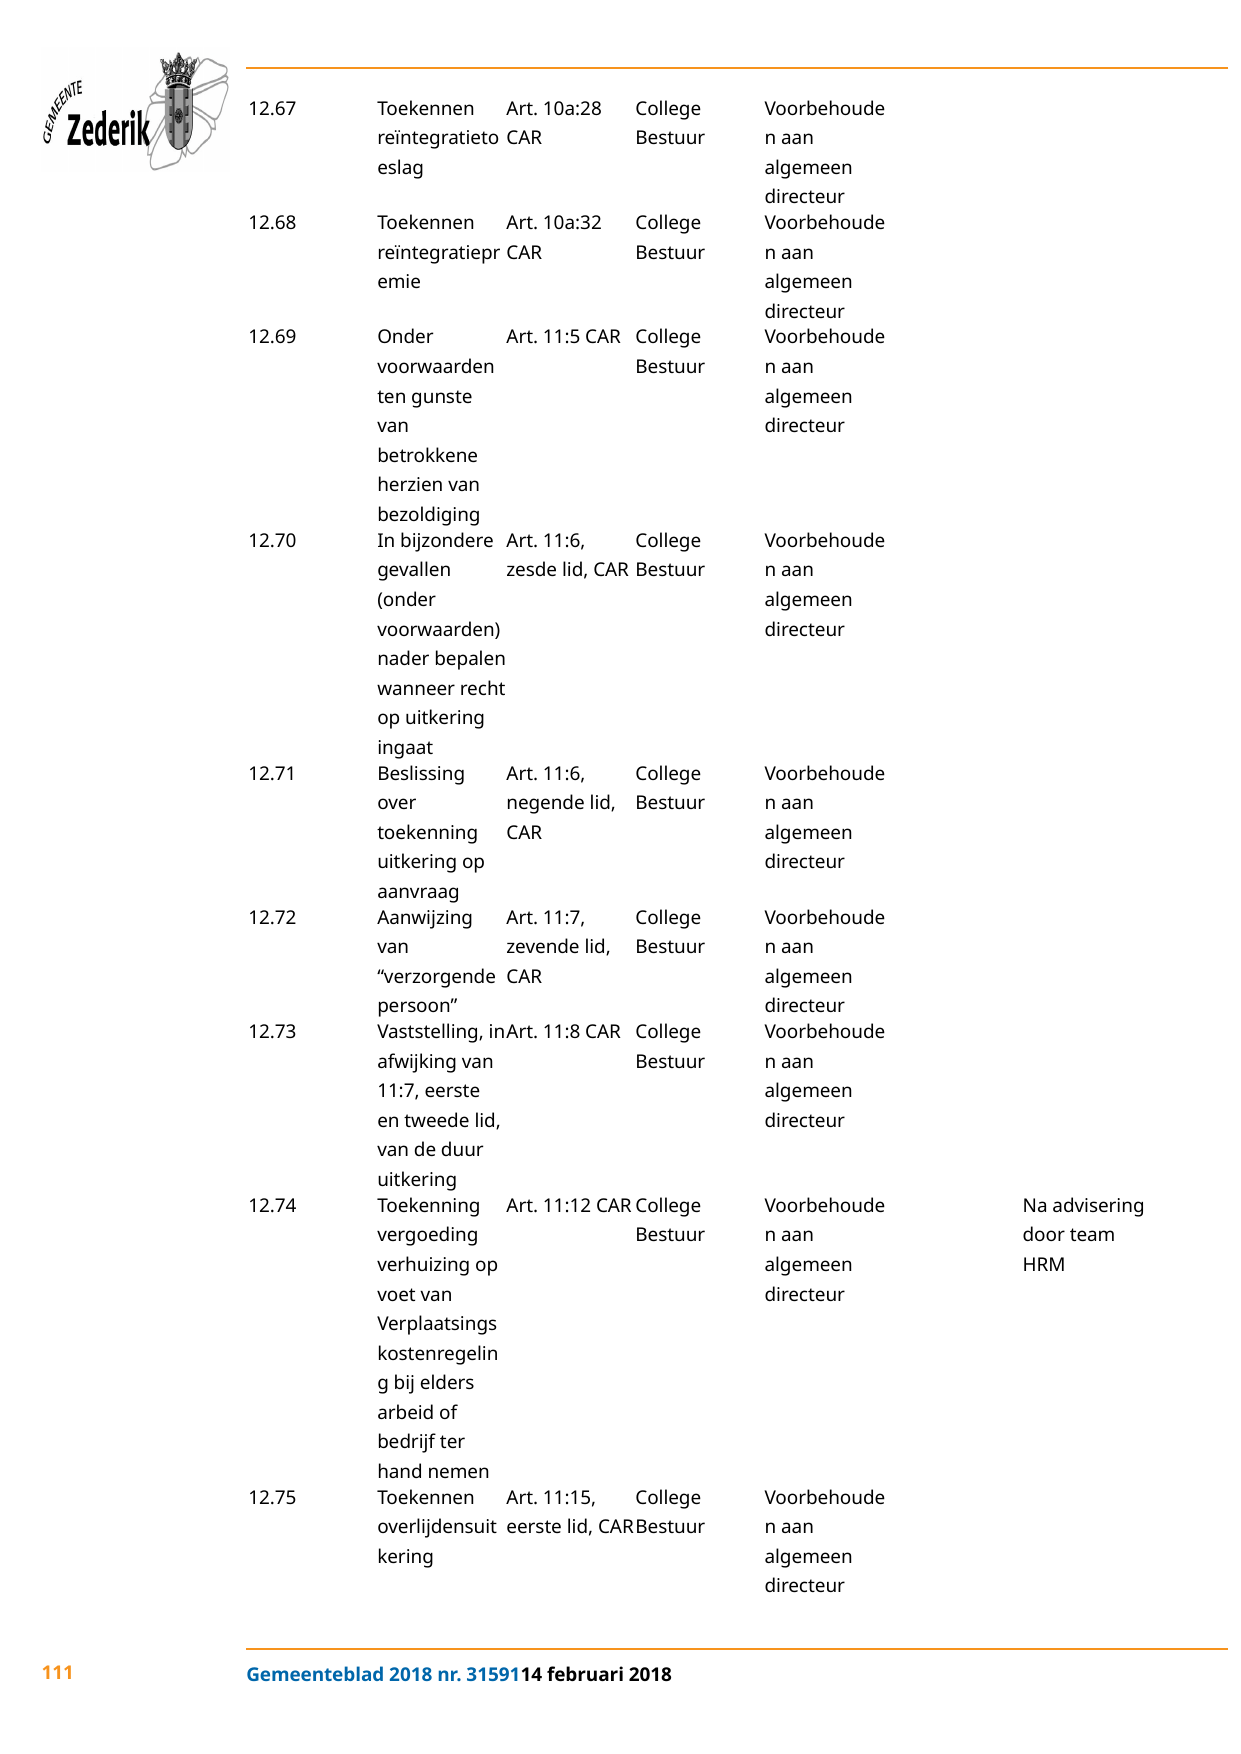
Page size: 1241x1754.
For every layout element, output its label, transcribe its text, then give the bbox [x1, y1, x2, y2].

table_cell College Bestuur [635, 527, 764, 760]
table_cell Art. 11:6, negende lid, CAR [506, 760, 635, 904]
table_cell [1023, 1484, 1152, 1598]
table_cell Art. 11:5 CAR [506, 324, 635, 527]
table_cell 12.73 [248, 1018, 377, 1192]
table_cell [1023, 760, 1152, 904]
table_cell College Bestuur [635, 1484, 764, 1598]
table_cell 12.68 [248, 209, 377, 324]
table_cell Voorbehouden aan algemeen directeur [764, 1192, 893, 1484]
table_cell College Bestuur [635, 904, 764, 1018]
table_cell 12.69 [248, 324, 377, 527]
table_cell College Bestuur [635, 324, 764, 527]
table_cell [1023, 209, 1152, 324]
table_cell Voorbehouden aan algemeen directeur [764, 209, 893, 324]
table_cell College Bestuur [635, 1192, 764, 1484]
table_cell [1023, 527, 1152, 760]
picture [41, 47, 231, 172]
table_cell College Bestuur [635, 1018, 764, 1192]
table_cell [1023, 1018, 1152, 1192]
table_cell 12.72 [248, 904, 377, 1018]
table_cell [894, 209, 1022, 324]
table_cell Art. 11:15, eerste lid, CAR [506, 1484, 635, 1598]
table_cell [894, 95, 1022, 209]
table_cell Voorbehouden aan algemeen directeur [764, 324, 893, 527]
table_cell [1023, 904, 1152, 1018]
table_cell Voorbehouden aan algemeen directeur [764, 904, 893, 1018]
table_cell Voorbehouden aan algemeen directeur [764, 760, 893, 904]
table_cell Toekenning vergoeding verhuizing op voet van Verplaatsingskostenregeling bij elders arbeid of bedrijf ter hand nemen [377, 1192, 506, 1484]
table_cell [894, 760, 1022, 904]
table_cell 12.74 [248, 1192, 377, 1484]
table_cell [894, 904, 1022, 1018]
table_cell College Bestuur [635, 209, 764, 324]
table_cell Art. 10a:28 CAR [506, 95, 635, 209]
table_cell 12.75 [248, 1484, 377, 1598]
table_cell Voorbehouden aan algemeen directeur [764, 95, 893, 209]
table_cell Toekennen reïntegratietoeslag [377, 95, 506, 209]
table_cell Na advisering door team HRM [1023, 1192, 1152, 1484]
table_cell [894, 1192, 1022, 1484]
table_cell Art. 11:7, zevende lid, CAR [506, 904, 635, 1018]
table_cell Art. 11:12 CAR [506, 1192, 635, 1484]
table_cell Onder voorwaarden ten gunste van betrokkene herzien van bezoldiging [377, 324, 506, 527]
table_cell College Bestuur [635, 760, 764, 904]
table_cell 12.67 [248, 95, 377, 209]
table_cell In bijzondere gevallen (onder voorwaarden) nader bepalen wanneer recht op uitkering ingaat [377, 527, 506, 760]
table_cell [894, 1018, 1022, 1192]
table_cell [894, 324, 1022, 527]
table_cell [894, 527, 1022, 760]
table_cell Voorbehouden aan algemeen directeur [764, 1018, 893, 1192]
table_cell Toekennen reïntegratiepremie [377, 209, 506, 324]
table_cell Toekennen overlijdensuitkering [377, 1484, 506, 1598]
table_cell Art. 10a:32 CAR [506, 209, 635, 324]
table_cell [894, 1484, 1022, 1598]
table_cell College Bestuur [635, 95, 764, 209]
table_cell 12.71 [248, 760, 377, 904]
table_cell Art. 11:8 CAR [506, 1018, 635, 1192]
table_cell Aanwijzing van “verzorgende persoon” [377, 904, 506, 1018]
table_cell Art. 11:6, zesde lid, CAR [506, 527, 635, 760]
table_cell [1023, 324, 1152, 527]
table_cell 12.70 [248, 527, 377, 760]
table_cell Voorbehouden aan algemeen directeur [764, 1484, 893, 1598]
table_cell Beslissing over toekenning uitkering op aanvraag [377, 760, 506, 904]
table_cell [1023, 95, 1152, 209]
table_cell Vaststelling, in afwijking van 11:7, eerste en tweede lid, van de duur uitkering [377, 1018, 506, 1192]
table_cell Voorbehouden aan algemeen directeur [764, 527, 893, 760]
